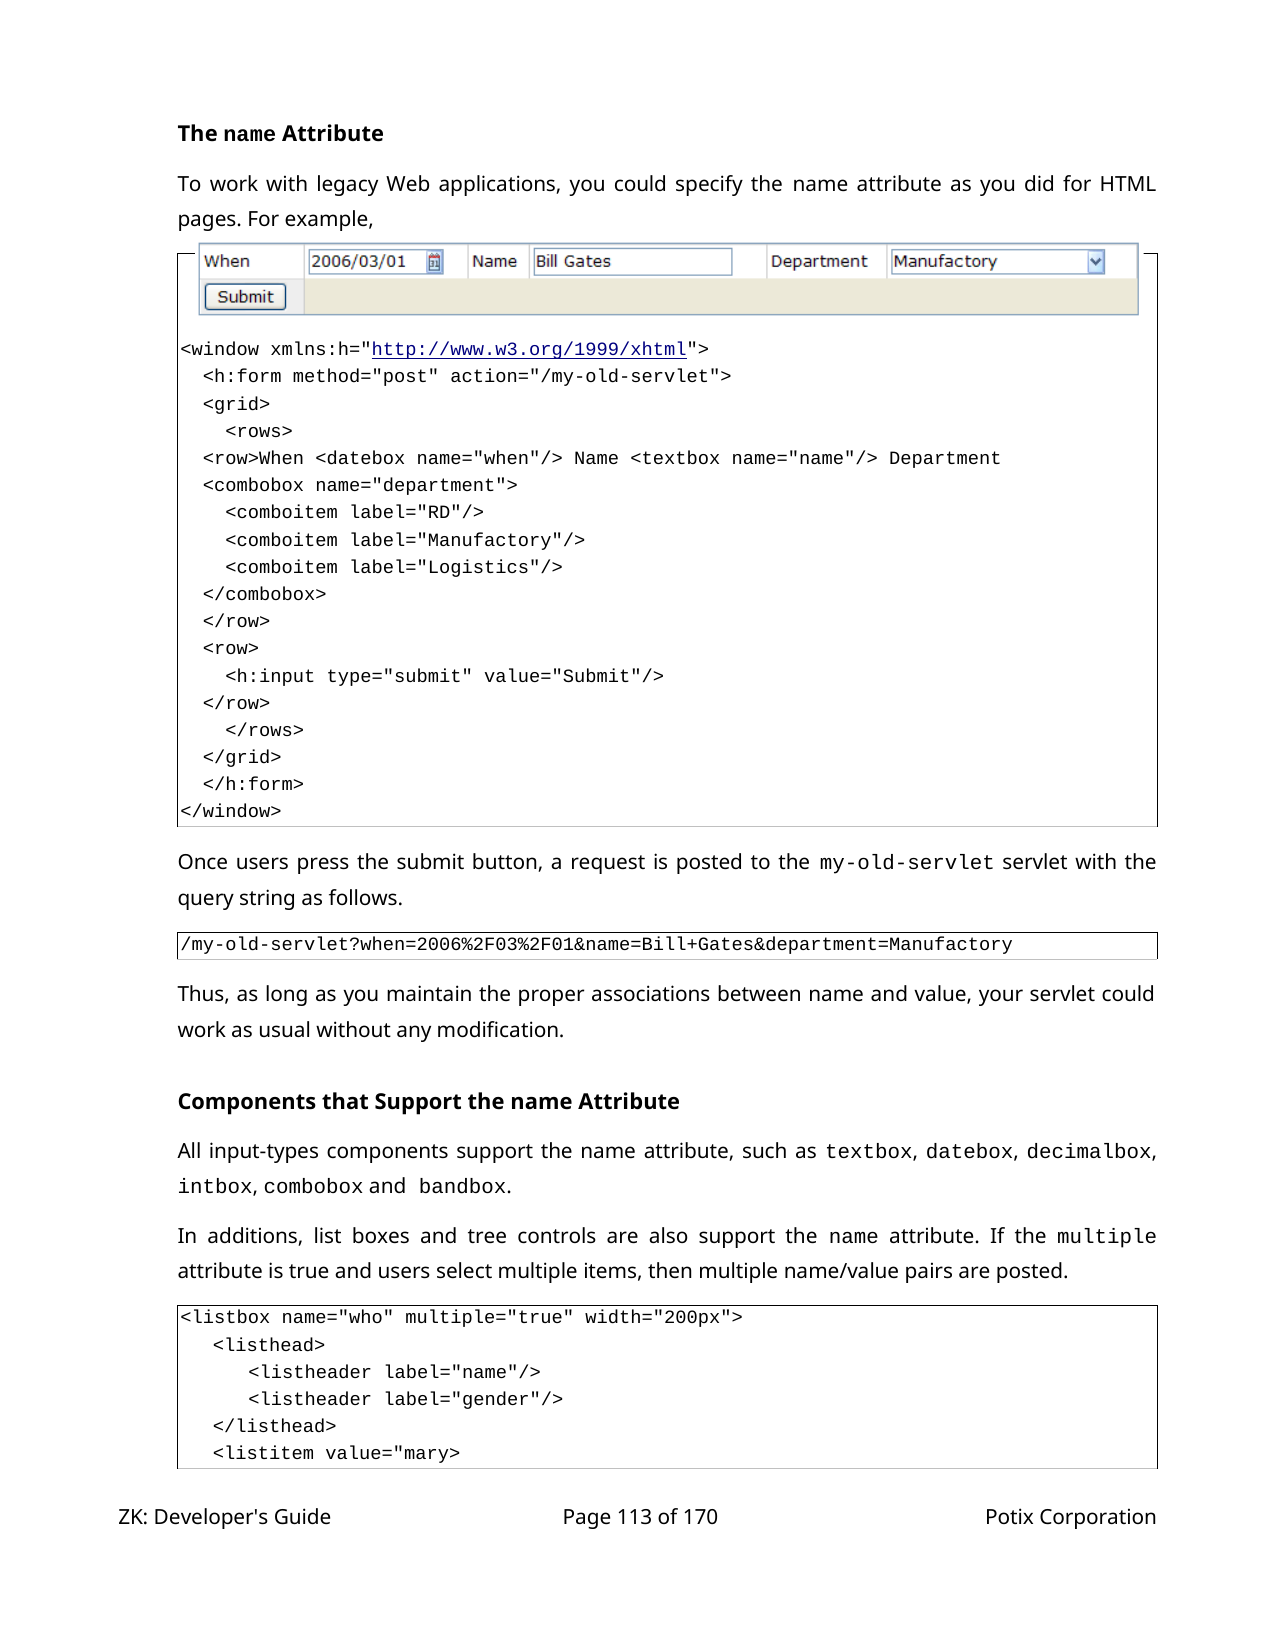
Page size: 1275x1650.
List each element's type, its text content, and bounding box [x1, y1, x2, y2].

text <grid> [178, 392, 1157, 416]
text </h:form> [178, 772, 1157, 796]
text <listhead> [178, 1332, 1157, 1357]
text <listitem value="mary> [178, 1441, 1157, 1468]
text To work with legacy Web applications, you could specify the name attribute as you did for HTML pages. For example, [177, 169, 1157, 232]
text </row> [178, 609, 1157, 633]
text <comboitem label="Logistics"/> [178, 555, 1157, 579]
text <h:input type="submit" value="Submit"/> [178, 663, 1157, 688]
subtitle The name Attribute [177, 118, 1157, 148]
text <comboitem label="RD"/> [178, 500, 1157, 524]
picture [195, 239, 1144, 318]
text </rows> [178, 718, 1157, 742]
text Once users press the submit button, a request is posted to the my-old-servlet servlet with the query string as follows. [177, 847, 1157, 911]
text </row> [178, 691, 1157, 715]
text <combobox name="department"> [178, 473, 1157, 497]
text </grid> [178, 745, 1157, 769]
text <window xmlns:h="http://www.w3.org/1999/xhtml"> [178, 336, 1157, 361]
text </combobox> [178, 582, 1157, 606]
text <h:form method="post" action="/my-old-servlet"> [178, 364, 1157, 389]
text In additions, list boxes and tree controls are also support the name attribute. If the multiple attribute is true and users select multiple items, then multiple name/value pairs are posted. [177, 1221, 1157, 1284]
text <row> [178, 636, 1157, 661]
text <listbox name="who" multiple="true" width="200px"> [178, 1306, 1157, 1329]
text <rows> [178, 419, 1157, 443]
text </listhead> [178, 1414, 1157, 1438]
text All input-types components support the name attribute, such as textbox, datebox, decimalbox, intbox, combobox and bandbox. [177, 1136, 1157, 1200]
subtitle Components that Support the name Attribute [177, 1086, 1157, 1116]
text <listheader label="name"/> [178, 1359, 1157, 1384]
text /my-old-servlet?when=2006%2F03%2F01&name=Bill+Gates&department=Manufactory [178, 933, 1157, 959]
text Thus, as long as you maintain the proper associations between name and value, your servlet could work as usual without any modification. [177, 979, 1157, 1043]
text <listheader label="gender"/> [178, 1387, 1157, 1411]
text </window> [178, 799, 1157, 826]
text <row>When <datebox name="when"/> Name <textbox name="name"/> Department [178, 446, 1157, 470]
text <comboitem label="Manufactory"/> [178, 527, 1157, 552]
